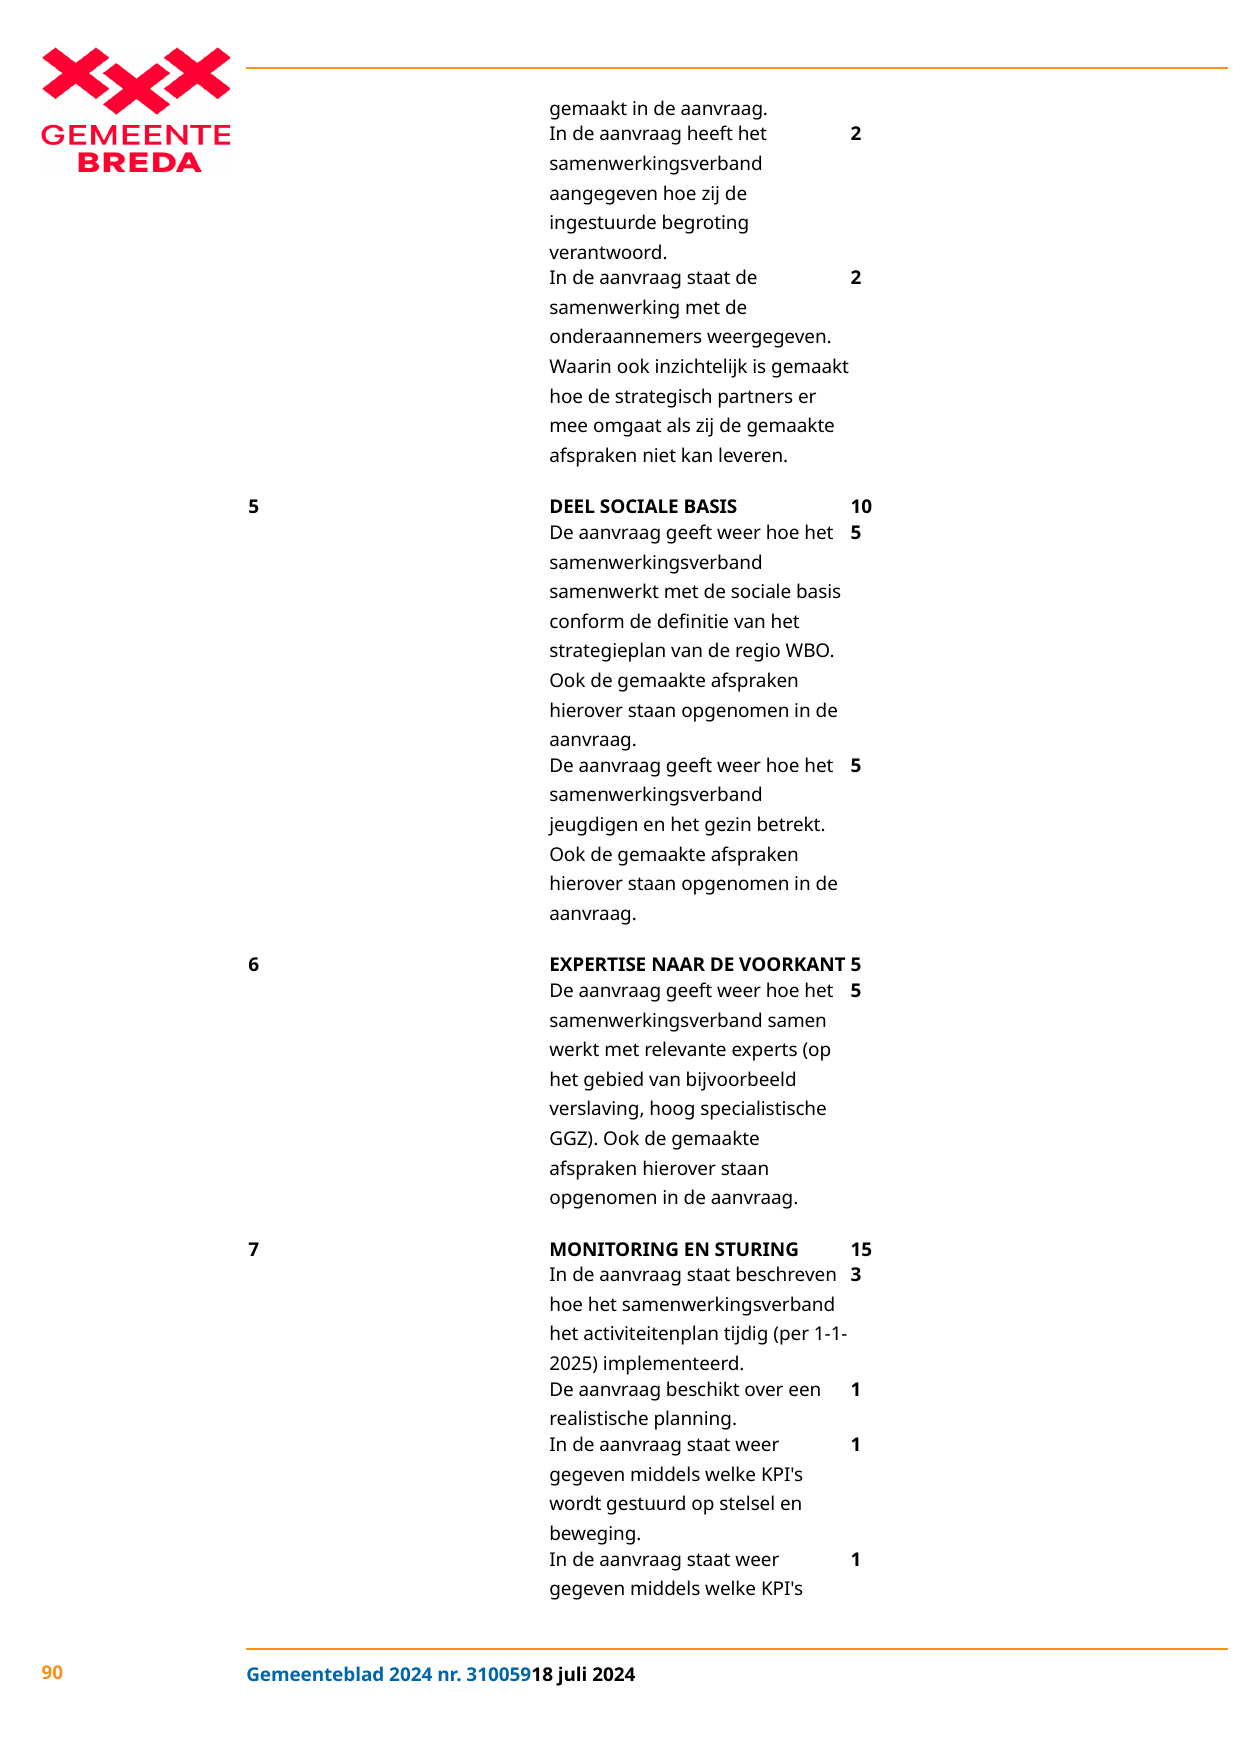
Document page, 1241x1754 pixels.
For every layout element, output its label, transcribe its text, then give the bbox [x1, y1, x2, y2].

table_cell [850, 1210, 1152, 1236]
table_cell [248, 1261, 549, 1376]
table_cell In de aanvraag heeft het samenwerkingsverband aangegeven hoe zij de ingestuurde begroting verantwoord. [549, 121, 850, 264]
table_cell 3 [850, 1261, 1152, 1376]
table_cell 2 [850, 265, 1152, 468]
table_cell 5 [850, 977, 1152, 1210]
table_cell 5 [850, 752, 1152, 926]
table_cell In de aanvraag staat de samenwerking met de onderaannemers weergegeven. Waarin ook inzichtelijk is gemaakt hoe de strategisch partners er mee omgaat als zij de gemaakte afspraken niet kan leveren. [549, 265, 850, 468]
table_cell [850, 926, 1152, 951]
table_cell In de aanvraag staat weer gegeven middels welke KPI's wordt gestuurd op stelsel en beweging. [549, 1431, 850, 1546]
table_cell MONITORING EN STURING [549, 1236, 850, 1261]
table_cell gemaakt in de aanvraag. [549, 95, 850, 121]
table_cell In de aanvraag staat weer gegeven middels welke KPI's [549, 1546, 850, 1601]
table_cell [248, 1376, 549, 1431]
table_cell In de aanvraag staat beschreven hoe het samenwerkingsverband het activiteitenplan tijdig (per 1-1-2025) implementeerd. [549, 1261, 850, 1376]
table_cell 15 [850, 1236, 1152, 1261]
table_cell 7 [248, 1236, 549, 1261]
table_cell DEEL SOCIALE BASIS [549, 494, 850, 519]
table_cell [248, 95, 549, 121]
table_cell [248, 752, 549, 926]
table_cell 5 [850, 951, 1152, 977]
table_cell 1 [850, 1376, 1152, 1431]
table_cell EXPERTISE NAAR DE VOORKANT [549, 951, 850, 977]
table_cell 1 [850, 1546, 1152, 1601]
table_cell [248, 121, 549, 264]
table_cell [549, 1210, 850, 1236]
table_cell 1 [850, 1431, 1152, 1546]
table_cell [549, 926, 850, 951]
table_cell De aanvraag geeft weer hoe het samenwerkingsverband samenwerkt met de sociale basis conform de definitie van het strategieplan van de regio WBO. Ook de gemaakte afspraken hierover staan opgenomen in de aanvraag. [549, 519, 850, 752]
table_cell 5 [850, 519, 1152, 752]
table_cell [850, 95, 1152, 121]
table_cell [549, 468, 850, 493]
table_cell [248, 519, 549, 752]
table_cell [248, 265, 549, 468]
table_cell [248, 1546, 549, 1601]
table_cell De aanvraag geeft weer hoe het samenwerkingsverband samen werkt met relevante experts (op het gebied van bijvoorbeeld verslaving, hoog specialistische GGZ). Ook de gemaakte afspraken hierover staan opgenomen in de aanvraag. [549, 977, 850, 1210]
table_cell [248, 926, 549, 951]
table_cell [248, 977, 549, 1210]
table_cell [248, 468, 549, 493]
table_cell [850, 468, 1152, 493]
table_cell 6 [248, 951, 549, 977]
table_cell [248, 1431, 549, 1546]
table_cell De aanvraag geeft weer hoe het samenwerkingsverband jeugdigen en het gezin betrekt. Ook de gemaakte afspraken hierover staan opgenomen in de aanvraag. [549, 752, 850, 926]
picture [41, 47, 231, 172]
table_cell 10 [850, 494, 1152, 519]
table_cell 5 [248, 494, 549, 519]
table_cell 2 [850, 121, 1152, 264]
table_cell [248, 1210, 549, 1236]
table_cell De aanvraag beschikt over een realistische planning. [549, 1376, 850, 1431]
